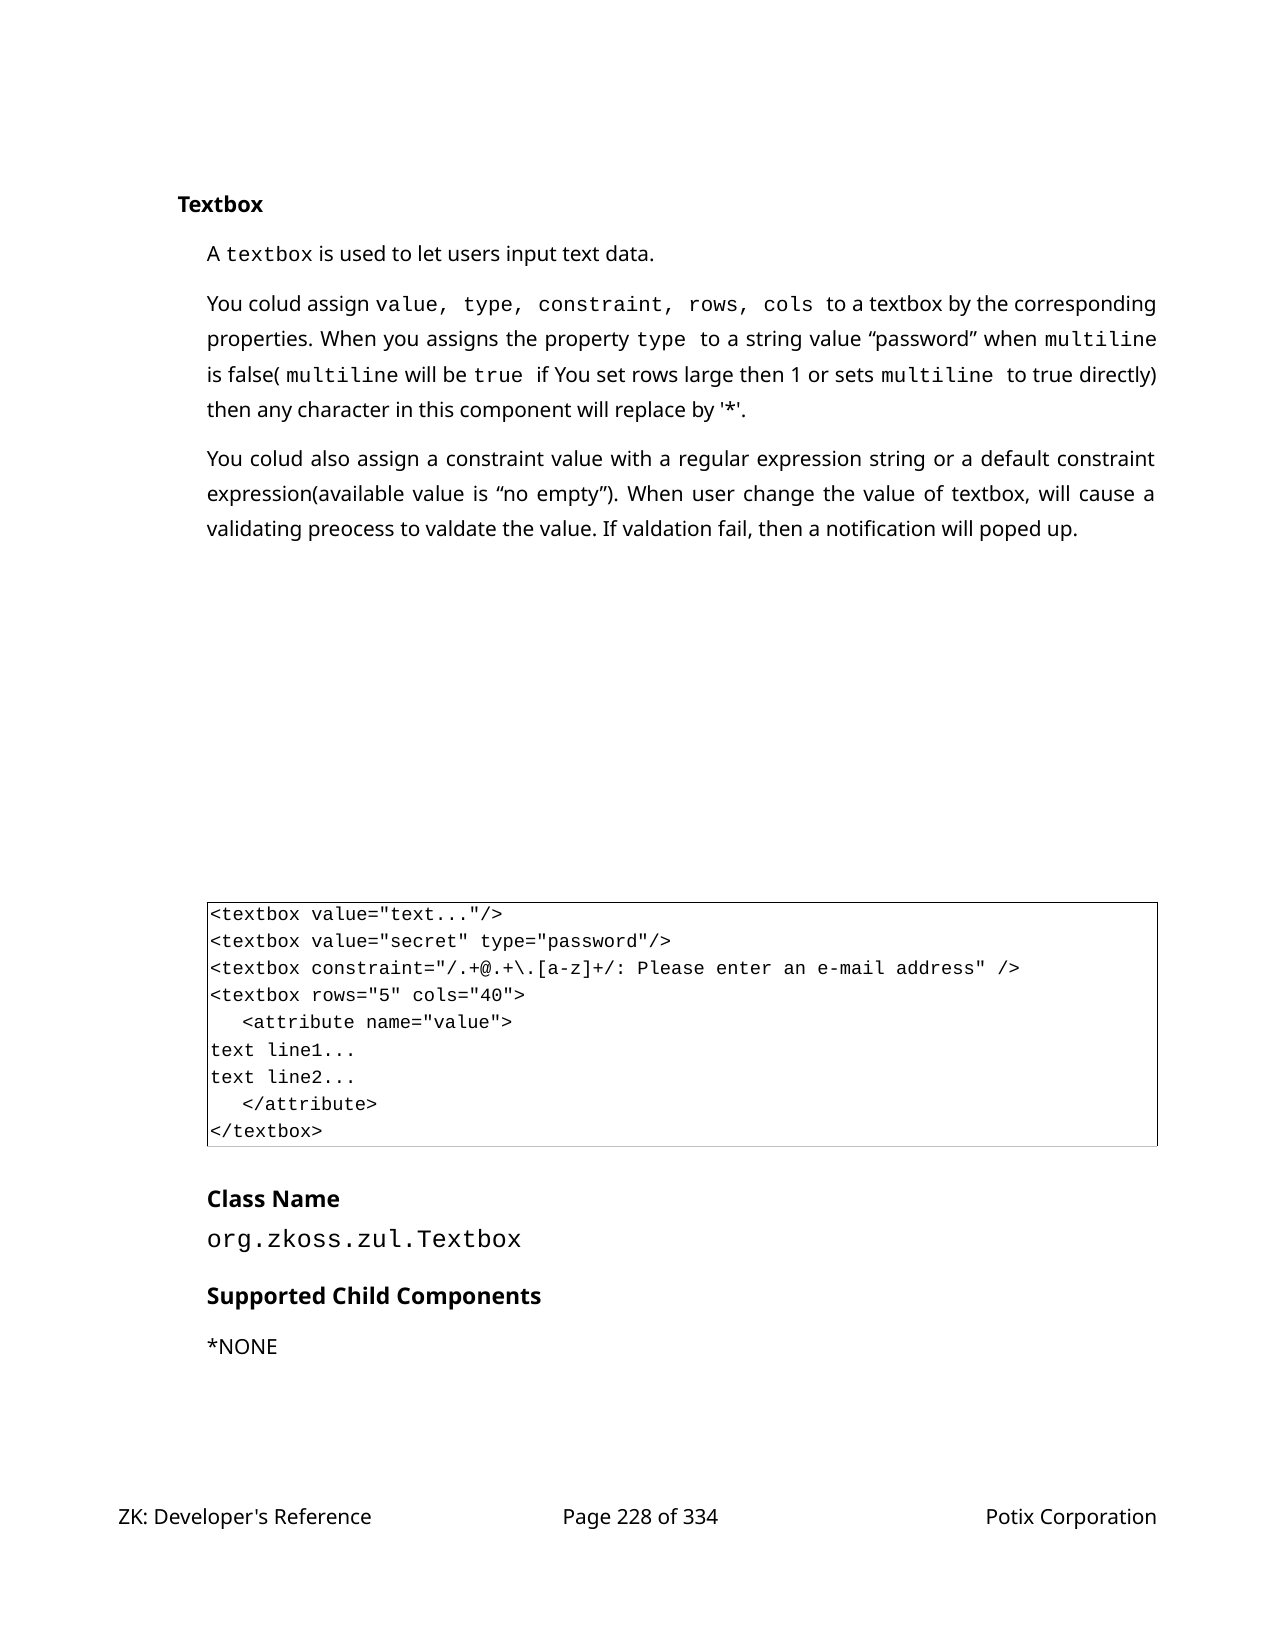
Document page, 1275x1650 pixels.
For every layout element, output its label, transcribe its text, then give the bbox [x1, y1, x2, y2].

text <textbox constraint="/.+@.+\.[a-z]+/: Please enter an e-mail address" /> [208, 956, 1157, 980]
text You colud assign value, type, constraint, rows, cols to a textbox by the corresponding properties. When you assigns the property type to a string value “password” when multiline is false( multiline will be true if You set rows large then 1 or sets multiline to true directly) then any character in this component will replace by '*'. [207, 289, 1157, 423]
text </textbox> [208, 1119, 1157, 1146]
text text line2... [208, 1065, 1157, 1089]
text <textbox value="text..."/> [208, 903, 1157, 926]
text </attribute> [208, 1092, 1157, 1116]
subtitle Class Name [207, 1183, 1157, 1214]
text *NONE [207, 1332, 1157, 1360]
text text line1... [208, 1038, 1157, 1062]
subtitle Supported Child Components [207, 1280, 1157, 1311]
text <textbox value="secret" type="password"/> [208, 929, 1157, 953]
text <attribute name="value"> [208, 1010, 1157, 1035]
text You colud also assign a constraint value with a regular expression string or a default constraint expression(available value is “no empty”). When user change the value of textbox, will cause a validating preocess to valdate the value. If valdation fail, then a notification will poped up. [207, 444, 1157, 543]
text <textbox rows="5" cols="40"> [208, 983, 1157, 1007]
subtitle Textbox [177, 189, 1157, 219]
text org.zkoss.zul.Textbox [207, 1227, 1157, 1255]
text A textbox is used to let users input text data. [207, 239, 1157, 268]
